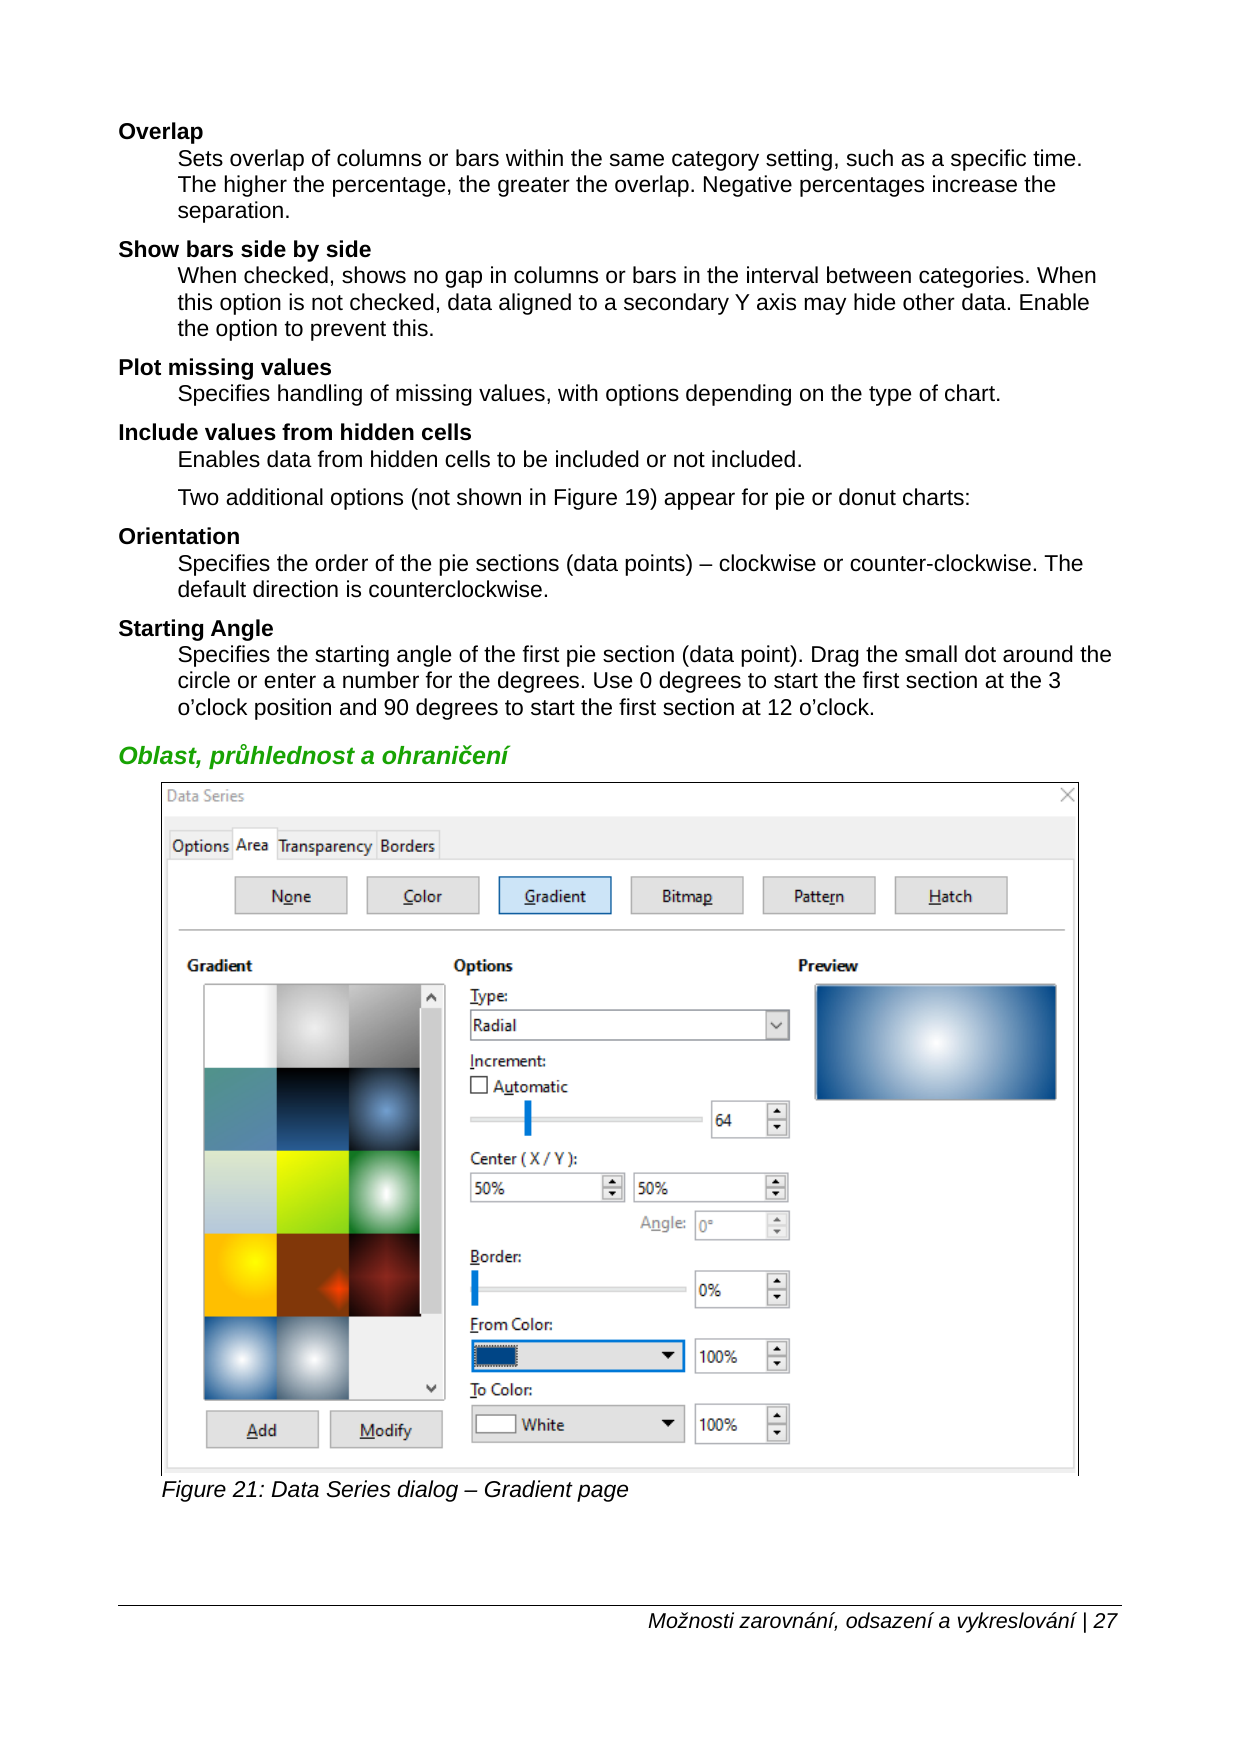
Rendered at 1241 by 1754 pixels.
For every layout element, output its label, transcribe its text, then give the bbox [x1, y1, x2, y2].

text When checked, shows no gap in columns or bars in the interval between categories. When this option is not checked, data aligned to a secondary Y axis may hide other data. Enable the option to prevent this. [177, 262, 1122, 341]
picture [164, 784, 1076, 1473]
subtitle Oblast, průhlednost a ohraničení [118, 741, 1122, 769]
text Figure 21: Data Series dialog – Gradient page [161, 1473, 1079, 1502]
text Overlap [118, 118, 1122, 144]
text Specifies the starting angle of the first pie section (data point). Drag the small dot around the circle or enter a number for the degrees. Use 0 degrees to start the first section at the 3 o’clock position and 90 degrees to start the first section at 12 o’clock. [177, 641, 1122, 720]
text Specifies the order of the pie sections (data points) – clockwise or counter-clockwise. The default direction is counterclockwise. [177, 549, 1122, 602]
text Starting Angle [118, 615, 1122, 641]
text Orientation [118, 523, 1122, 549]
text Two additional options (not shown in Figure 19) appear for pie or donut charts: [177, 484, 1122, 511]
text Specifies handling of missing values, with options depending on the type of chart. [177, 380, 1122, 407]
text Sets overlap of columns or bars within the same category setting, such as a specific time. The higher the percentage, the greater the overlap. Negative percentages increase the separation. [177, 144, 1122, 223]
text Plot missing values [118, 354, 1122, 380]
text Include values from hidden cells [118, 419, 1122, 446]
text Enables data from hidden cells to be included or not included. [177, 446, 1122, 472]
text Show bars side by side [118, 236, 1122, 262]
